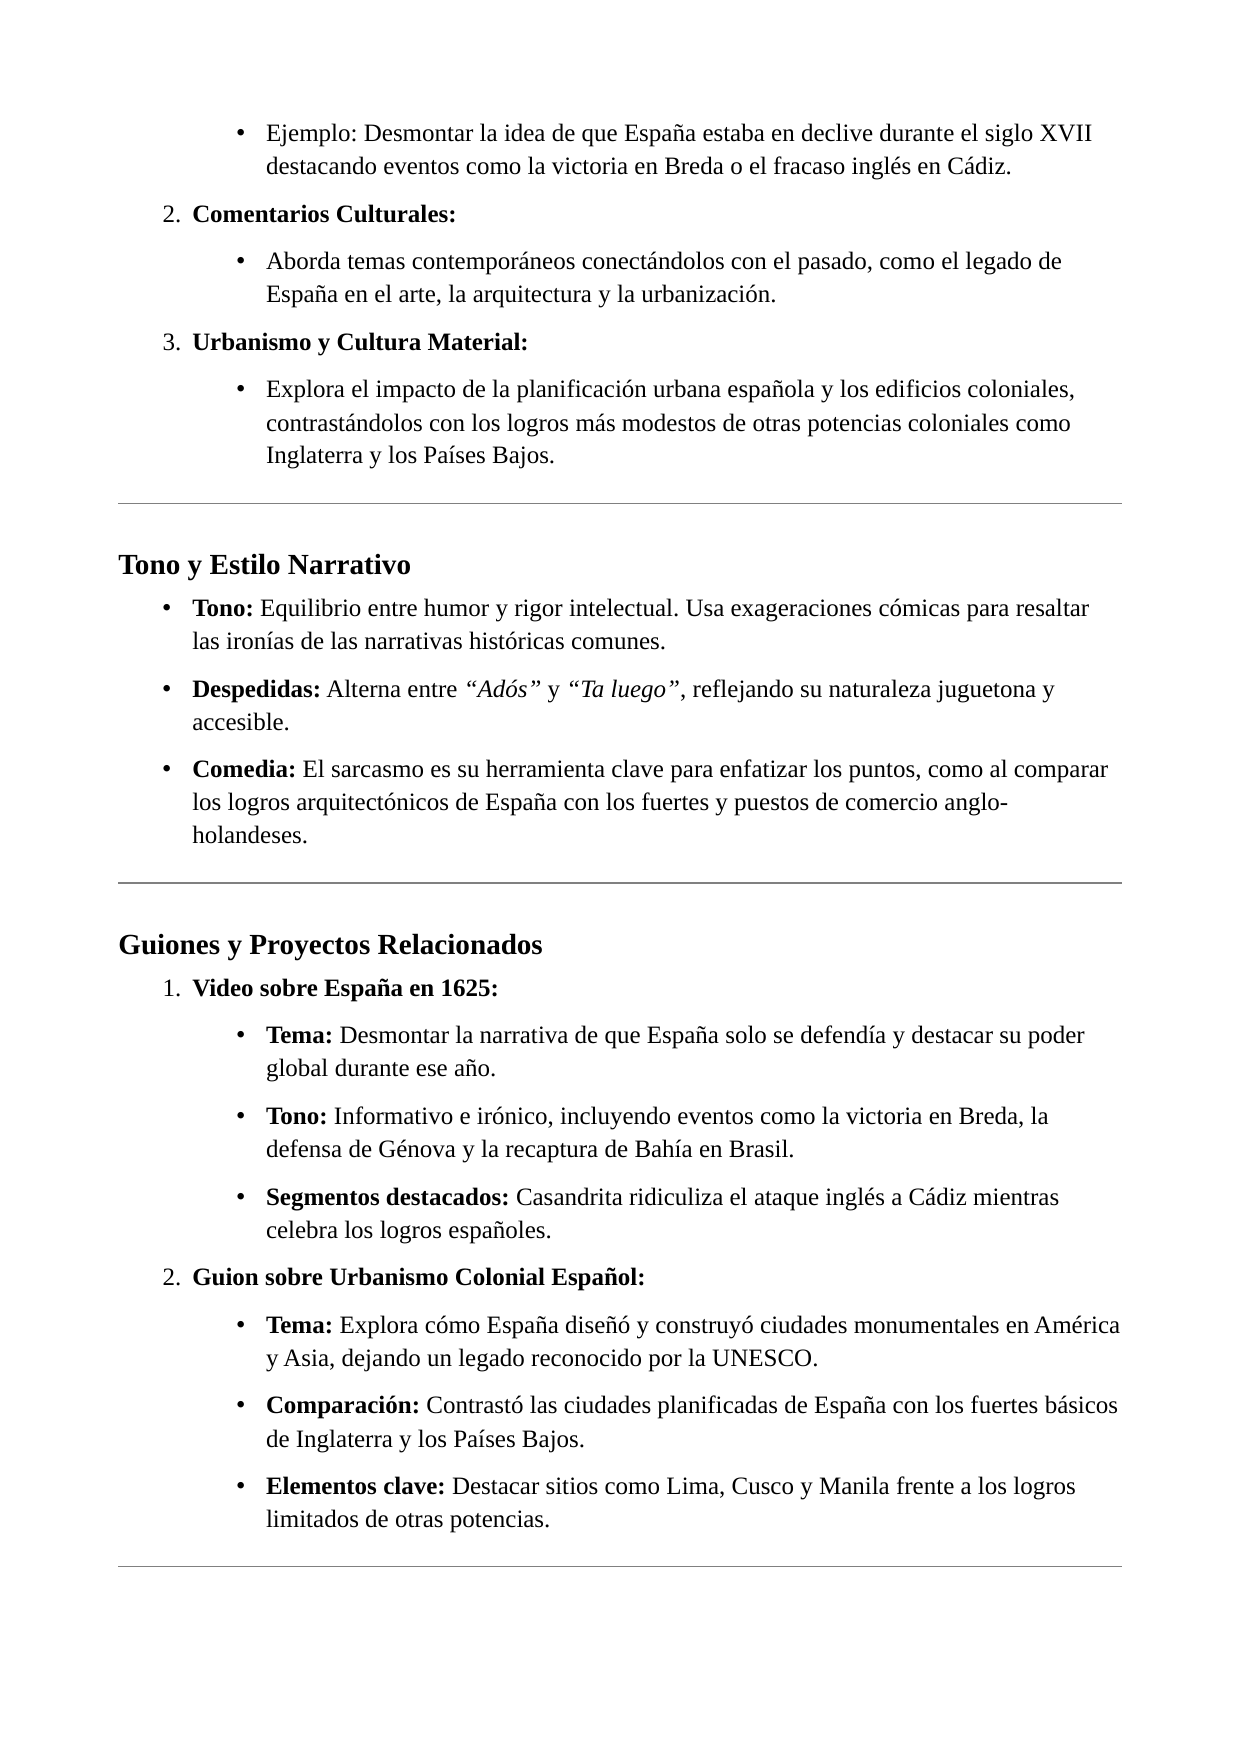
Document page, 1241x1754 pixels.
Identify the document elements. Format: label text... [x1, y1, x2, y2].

subtitle Guiones y Proyectos Relacionados [118, 927, 1122, 960]
list Aborda temas contemporáneos conectándolos con el pasado, como el legado de España en el arte, la arquitectura y la urbanización. [236, 246, 1122, 308]
list Ejemplo: Desmontar la idea de que España estaba en declive durante el siglo XVII destacando eventos como la victoria en Breda o el fracaso inglés en Cádiz. [236, 118, 1122, 180]
list Comparación: Contrastó las ciudades planificadas de España con los fuertes básicos de Inglaterra y los Países Bajos. [236, 1391, 1122, 1452]
list Segmentos destacados: Casandrita ridiculiza el ataque inglés a Cádiz mientras celebra los logros españoles. [236, 1182, 1122, 1243]
list Comedia: El sarcasmo es su herramienta clave para enfatizar los puntos, como al comparar los logros arquitectónicos de España con los fuertes y puestos de comercio anglo-holandeses. [162, 754, 1122, 849]
subtitle Tono y Estilo Narrativo [118, 547, 1122, 581]
list Video sobre España en 1625: [162, 973, 1122, 1002]
list Tono: Equilibrio entre humor y rigor intelectual. Usa exageraciones cómicas para resaltar las ironías de las narrativas históricas comunes. [162, 593, 1122, 655]
list Tema: Explora cómo España diseñó y construyó ciudades monumentales en América y Asia, dejando un legado reconocido por la UNESCO. [236, 1310, 1122, 1372]
list Tema: Desmontar la narrativa de que España solo se defendía y destacar su poder global durante ese año. [236, 1021, 1122, 1082]
list Tono: Informativo e irónico, incluyendo eventos como la victoria en Breda, la defensa de Génova y la recaptura de Bahía en Brasil. [236, 1101, 1122, 1163]
list Urbanismo y Cultura Material: [162, 327, 1122, 356]
list Comentarios Culturales: [162, 199, 1122, 227]
list Guion sobre Urbanismo Colonial Español: [162, 1262, 1122, 1291]
list Elementos clave: Destacar sitios como Lima, Cusco y Manila frente a los logros limitados de otras potencias. [236, 1471, 1122, 1533]
list Despedidas: Alterna entre “Adós” y “Ta luego”, reflejando su naturaleza juguetona y accesible. [162, 674, 1122, 736]
list Explora el impacto de la planificación urbana española y los edificios coloniales, contrastándolos con los logros más modestos de otras potencias coloniales como Inglaterra y los Países Bajos. [236, 374, 1122, 469]
